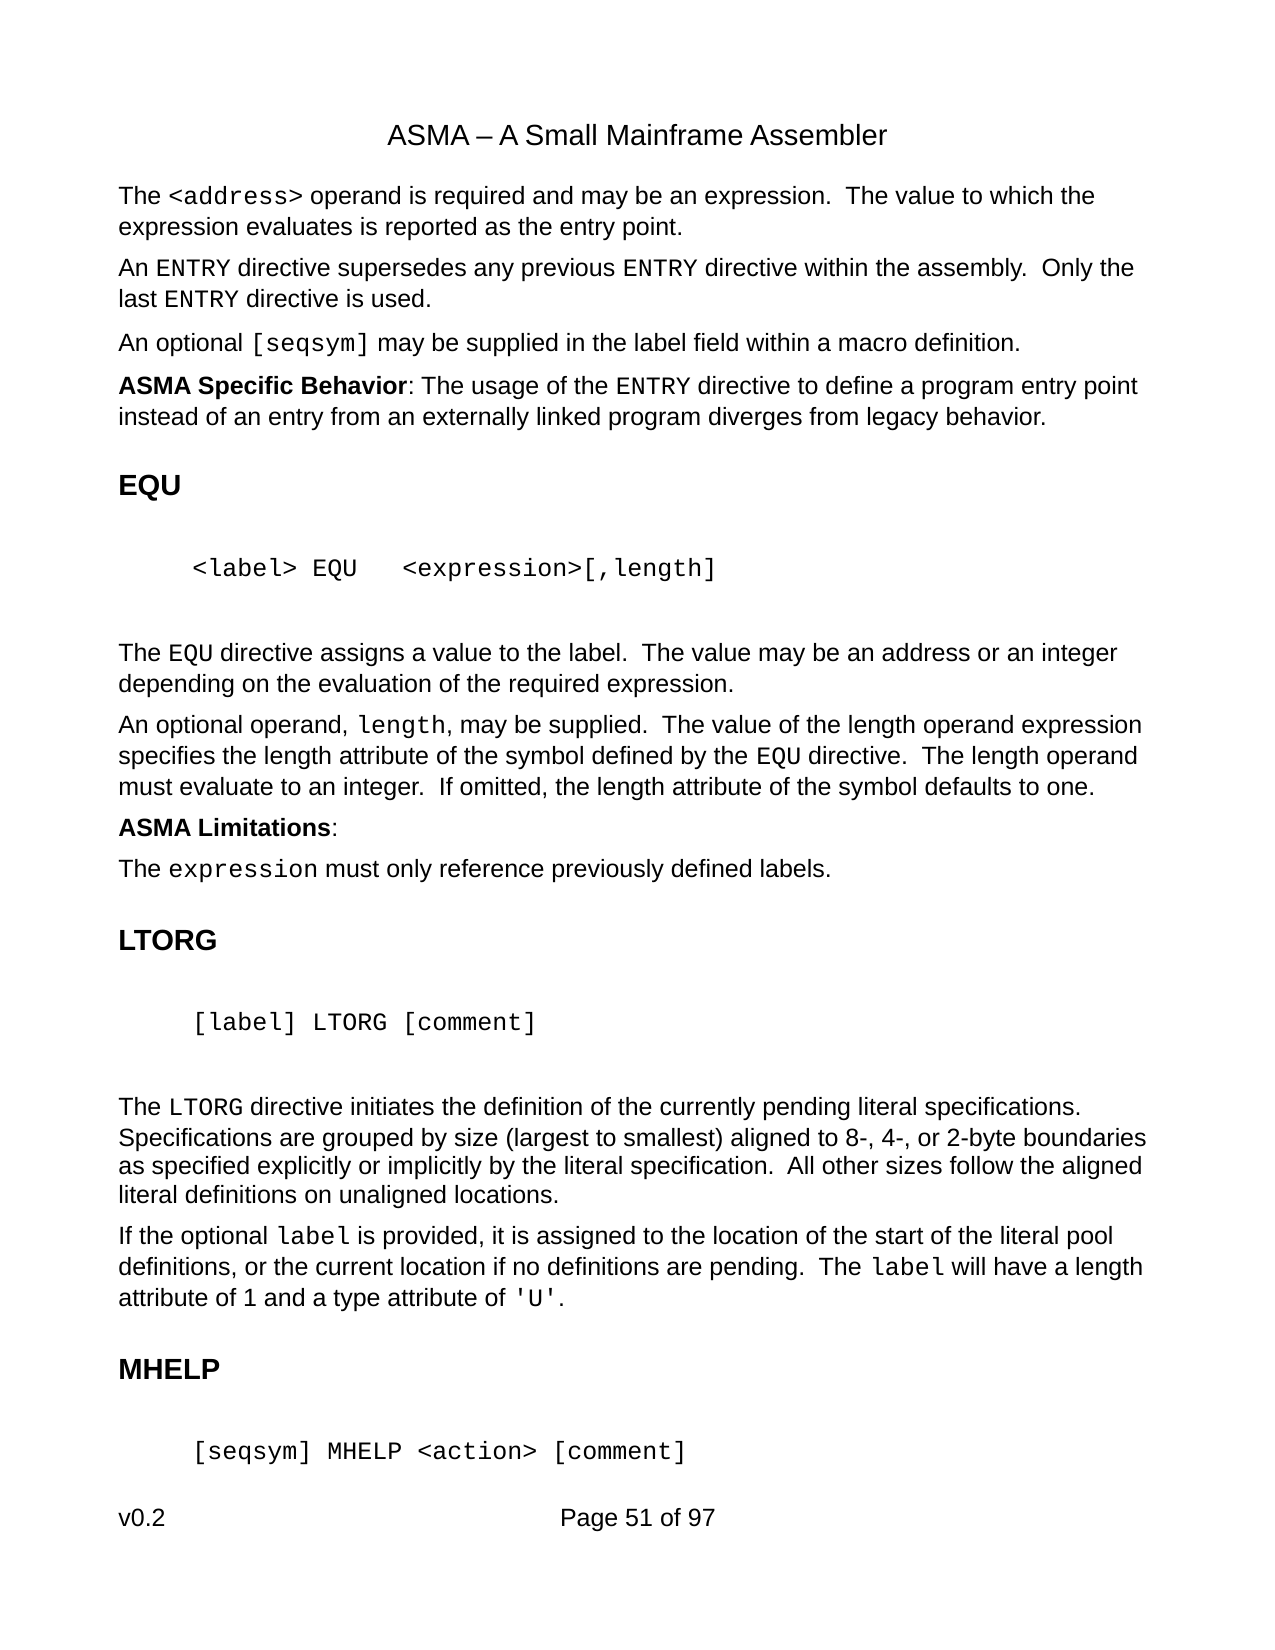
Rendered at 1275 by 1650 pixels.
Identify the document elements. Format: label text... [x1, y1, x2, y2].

text [seqsym] MHELP <action> [comment] [192, 1439, 1157, 1467]
subtitle MHELP [118, 1352, 1157, 1385]
text The LTORG directive initiates the definition of the currently pending literal specifications. Specifications are grouped by size (largest to smallest) aligned to 8-, 4-, or 2-byte boundaries as specified explicitly or implicitly by the literal specification. All other sizes follow the aligned literal definitions on unaligned locations. [118, 1092, 1157, 1209]
text The <address> operand is required and may be an expression. The value to which the expression evaluates is reported as the entry point. [118, 181, 1157, 241]
text ASMA Specific Behavior: The usage of the ENTRY directive to define a program entry point instead of an entry from an externally linked program diverges from legacy behavior. [118, 371, 1157, 431]
text <label> EQU <expression>[,length] [192, 556, 1157, 584]
text An ENTRY directive supersedes any previous ENTRY directive within the assembly. Only the last ENTRY directive is used. [118, 253, 1157, 315]
text An optional [seqsym] may be supplied in the label field within a macro definition. [118, 328, 1157, 359]
text An optional operand, length, may be supplied. The value of the length operand expression specifies the length attribute of the symbol defined by the EQU directive. The length operand must evaluate to an integer. If omitted, the length attribute of the symbol defaults to one. [118, 710, 1157, 801]
text If the optional label is provided, it is assigned to the location of the start of the literal pool definitions, or the current location if no definitions are pending. The label will have a length attribute of 1 and a type attribute of 'U'. [118, 1221, 1157, 1314]
subtitle LTORG [118, 923, 1157, 956]
text ASMA Limitations: [118, 813, 1157, 842]
text [label] LTORG [comment] [192, 1010, 1157, 1038]
text The EQU directive assigns a value to the label. The value may be an address or an integer depending on the evaluation of the required expression. [118, 638, 1157, 697]
subtitle EQU [118, 468, 1157, 502]
text The expression must only reference previously defined labels. [118, 854, 1157, 885]
